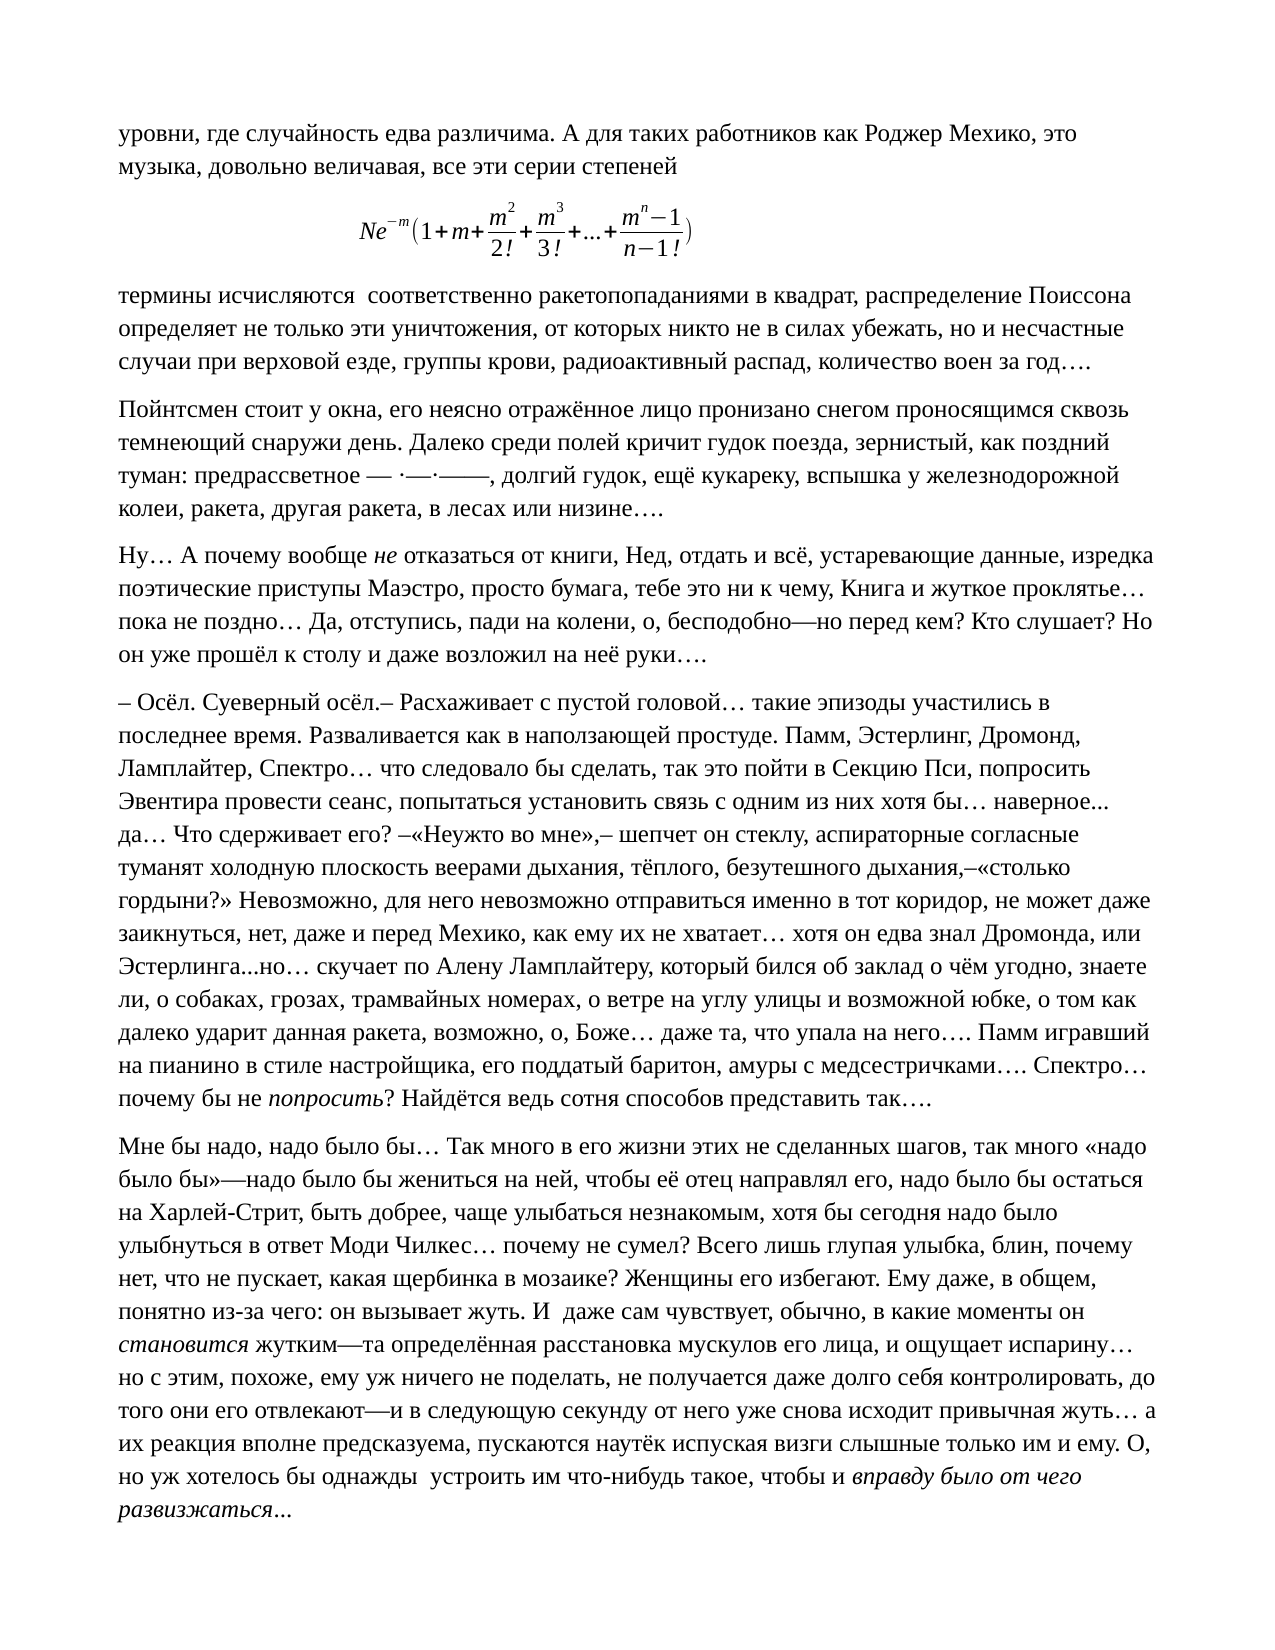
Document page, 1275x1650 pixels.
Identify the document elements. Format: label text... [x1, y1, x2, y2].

text – Осёл. Суеверный осёл.– Расхаживает с пустой головой… такие эпизоды участились в последнее время. Разваливается как в наползающей простуде. Памм, Эстерлинг, Дромонд, Ламплайтер, Спектро… что следовало бы сделать, так это пойти в Секцию Пси, попросить Эвентира провести сеанс, попытаться установить связь с одним из них хотя бы… наверное... да… Что сдерживает его? –«Неужто во мне»,– шепчет он стеклу, аспираторные согласные туманят холодную плоскость веерами дыхания, тёплого, безутешного дыхания,–«столько гордыни?» Невозможно, для него невозможно отправиться именно в тот коридор, не может даже заикнуться, нет, даже и перед Мехико, как ему их не хватает… хотя он едва знал Дромонда, или Эстерлинга...но… скучает по Алену Ламплайтеру, который бился об заклад о чём угодно, знаете ли, о собаках, грозах, трамвайных номерах, о ветре на углу улицы и возможной юбке, о том как далеко ударит данная ракета, возможно, о, Боже… даже та, что упала на него…. Памм игравший на пианино в стиле настройщика, его поддатый баритон, амуры с медсестричками…. Спектро… почему бы не попросить? Найдётся ведь сотня способов представить так…. [118, 687, 1157, 1112]
text Мне бы надо, надо было бы… Так много в его жизни этих не сделанных шагов, так много «надо было бы»—надо было бы жениться на ней, чтобы её отец направлял его, надо было бы остаться на Харлей-Стрит, быть добрее, чаще улыбаться незнакомым, хотя бы сегодня надо было улыбнуться в ответ Моди Чилкес… почему не сумел? Всего лишь глупая улыбка, блин, почему нет, что не пускает, какая щербинка в мозаике? Женщины его избегают. Ему даже, в общем, понятно из-за чего: он вызывает жуть. И даже сам чувствует, обычно, в какие моменты он становится жутким—та определённая расстановка мускулов его лица, и ощущает испарину… но с этим, похоже, ему уж ничего не поделать, не получается даже долго себя контролировать, до того они его отвлекают—и в следующую секунду от него уже снова исходит привычная жуть… а их реакция вполне предсказуема, пускаются наутёк испуская визги слышные только им и ему. О, но уж хотелось бы однажды устроить им что-нибудь такое, чтобы и вправду было от чего развизжаться... [118, 1131, 1157, 1523]
text Ну… А почему вообще не отказаться от книги, Нед, отдать и всё, устаревающие данные, изредка поэтические приступы Маэстро, просто бумага, тебе это ни к чему, Книга и жуткое проклятье… пока не поздно… Да, отступись, пади на колени, о, бесподобно—но перед кем? Кто слушает? Но он уже прошёл к столу и даже возложил на неё руки…. [118, 540, 1157, 668]
text уровни, где случайность едва различима. А для таких работников как Роджер Мехико, это музыка, довольно величавая, все эти серии степеней [118, 118, 1157, 180]
text термины исчисляются соответственно ракетопопаданиями в квадрат, распределение Поиссона определяет не только эти уничтожения, от которых никто не в силах убежать, но и несчастные случаи при верховой езде, группы крови, радиоактивный распад, количество воен за год…. [118, 280, 1157, 375]
text Пойнтсмен стоит у окна, его неясно отражённое лицо пронизано снегом проносящимся сквозь темнеющий снаружи день. Далеко среди полей кричит гудок поезда, зернистый, как поздний туман: предрассветное — ·—·——, долгий гудок, ещё кукареку, вспышка у железнодорожной колеи, ракета, другая ракета, в лесах или низине…. [118, 394, 1157, 522]
